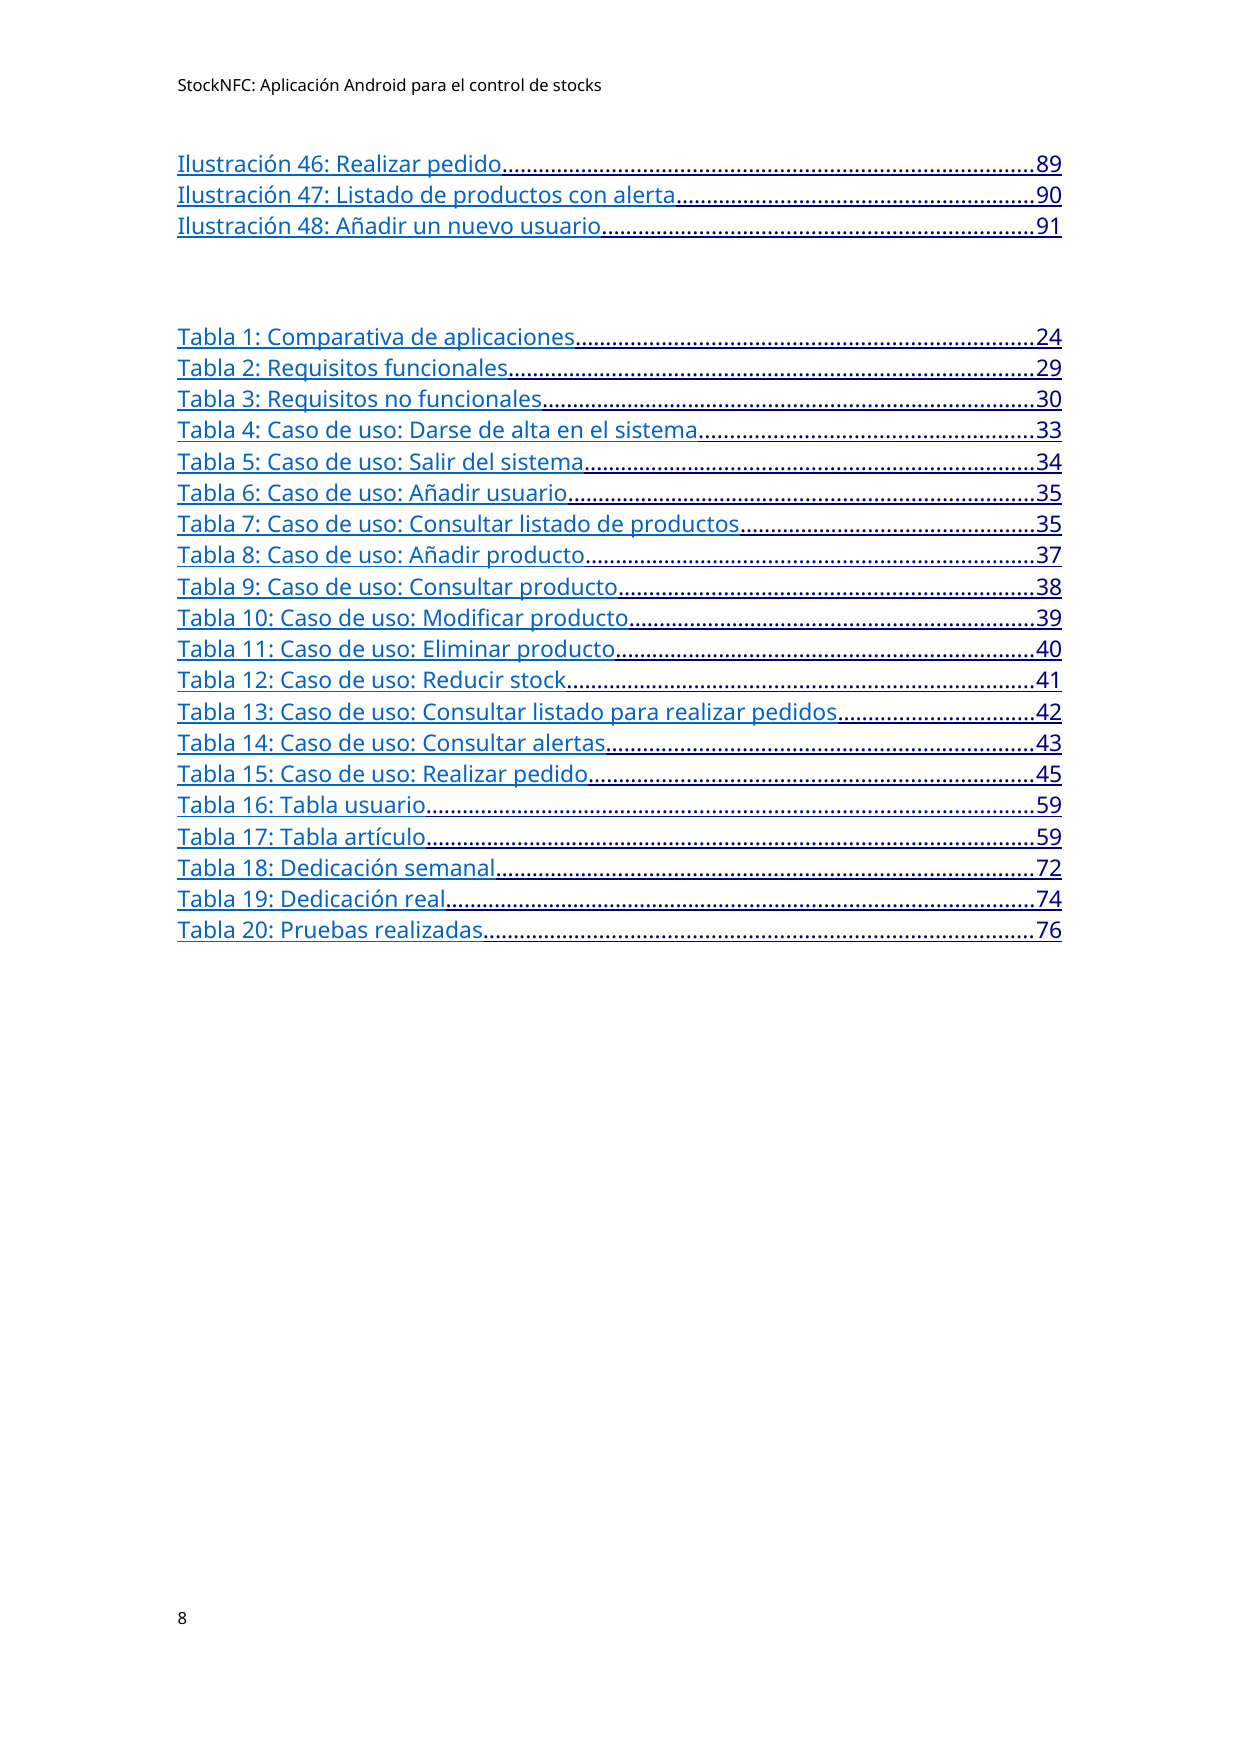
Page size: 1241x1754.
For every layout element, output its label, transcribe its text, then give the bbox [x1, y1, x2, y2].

text Tabla 15: Caso de uso: Realizar pedido 45 [177, 758, 1063, 789]
text Tabla 3: Requisitos no funcionales 30 [177, 383, 1063, 414]
text Tabla 20: Pruebas realizadas 76 [177, 914, 1063, 946]
text Tabla 12: Caso de uso: Reducir stock 41 [177, 664, 1063, 696]
text Tabla 16: Tabla usuario 59 [177, 789, 1063, 821]
text Tabla 1: Comparativa de aplicaciones 24 [177, 321, 1063, 352]
text Tabla 8: Caso de uso: Añadir producto 37 [177, 539, 1063, 571]
text Tabla 10: Caso de uso: Modificar producto 39 [177, 602, 1063, 633]
text Tabla 14: Caso de uso: Consultar alertas 43 [177, 727, 1063, 758]
text Tabla 4: Caso de uso: Darse de alta en el sistema 33 [177, 414, 1063, 446]
text Tabla 2: Requisitos funcionales 29 [177, 352, 1063, 383]
text Tabla 17: Tabla artículo 59 [177, 821, 1063, 852]
text Ilustración 47: Listado de productos con alerta 90 [177, 179, 1063, 210]
text Tabla 11: Caso de uso: Eliminar producto 40 [177, 633, 1063, 664]
text Tabla 13: Caso de uso: Consultar listado para realizar pedidos 42 [177, 696, 1063, 727]
text Tabla 7: Caso de uso: Consultar listado de productos 35 [177, 508, 1063, 539]
text Ilustración 46: Realizar pedido 89 [177, 148, 1063, 179]
text Tabla 5: Caso de uso: Salir del sistema 34 [177, 446, 1063, 477]
text Tabla 18: Dedicación semanal 72 [177, 852, 1063, 883]
text Tabla 19: Dedicación real 74 [177, 883, 1063, 914]
text Tabla 6: Caso de uso: Añadir usuario 35 [177, 477, 1063, 508]
text Ilustración 48: Añadir un nuevo usuario 91 [177, 210, 1063, 241]
text Tabla 9: Caso de uso: Consultar producto 38 [177, 571, 1063, 602]
